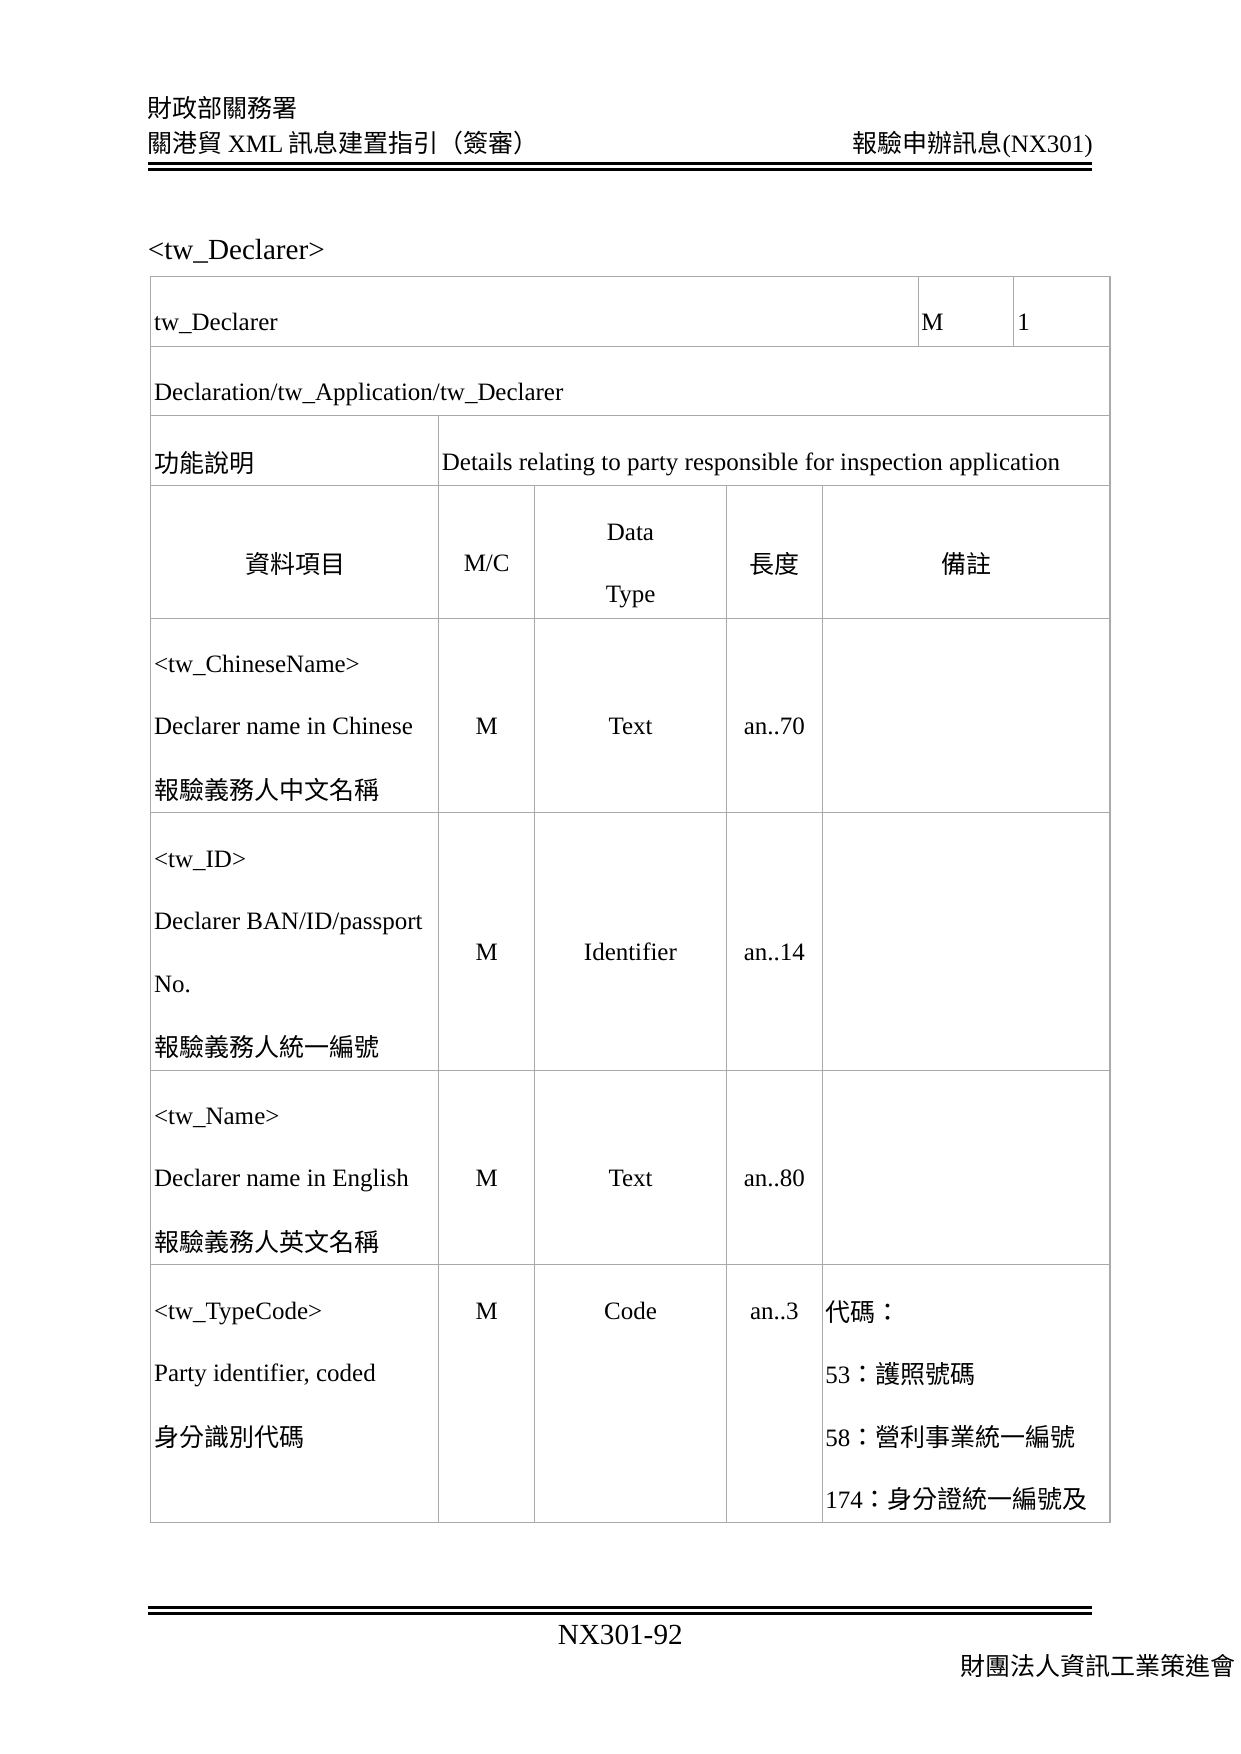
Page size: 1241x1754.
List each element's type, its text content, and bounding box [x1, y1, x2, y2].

table_cell M [439, 1265, 534, 1522]
table_cell M [439, 813, 534, 1069]
table_cell 備註 [823, 486, 1109, 617]
table_cell Data Type [535, 486, 726, 617]
table_cell 資料項目 [151, 486, 438, 617]
table_header tw_Declarer [151, 277, 918, 346]
table_cell [823, 619, 1109, 812]
table_cell M [439, 1071, 534, 1264]
table_cell Text [535, 1071, 726, 1264]
table_cell [823, 1071, 1109, 1264]
table_cell 功能說明 [151, 416, 438, 485]
subtitle <tw_Declarer> [148, 207, 1092, 269]
table_cell <tw_TypeCode> Party identifier, coded 身分識別代碼 [151, 1265, 438, 1522]
table_cell Declaration/tw_Application/tw_Declarer [151, 347, 1109, 415]
table_cell Code [535, 1265, 726, 1522]
table_cell an..70 [727, 619, 822, 812]
table_cell an..14 [727, 813, 822, 1069]
table_cell Text [535, 619, 726, 812]
table_cell Details relating to party responsible for inspection application [439, 416, 1109, 485]
table_cell <tw_ID> Declarer BAN/ID/passport No. 報驗義務人統一編號 [151, 813, 438, 1069]
table_cell <tw_Name> Declarer name in English 報驗義務人英文名稱 [151, 1071, 438, 1264]
table_header M [919, 277, 1013, 346]
table_cell an..3 [727, 1265, 822, 1522]
table_cell M/C [439, 486, 534, 617]
table_cell an..80 [727, 1071, 822, 1264]
table_header 1 [1014, 277, 1109, 346]
table_cell 長度 [727, 486, 822, 617]
table_cell [823, 813, 1109, 1069]
table_cell <tw_ChineseName> Declarer name in Chinese 報驗義務人中文名稱 [151, 619, 438, 812]
table_cell M [439, 619, 534, 812]
table_cell 代碼： 53：護照號碼 58：營利事業統一編號 174：身分證統一編號及 [823, 1265, 1109, 1522]
table_cell Identifier [535, 813, 726, 1069]
